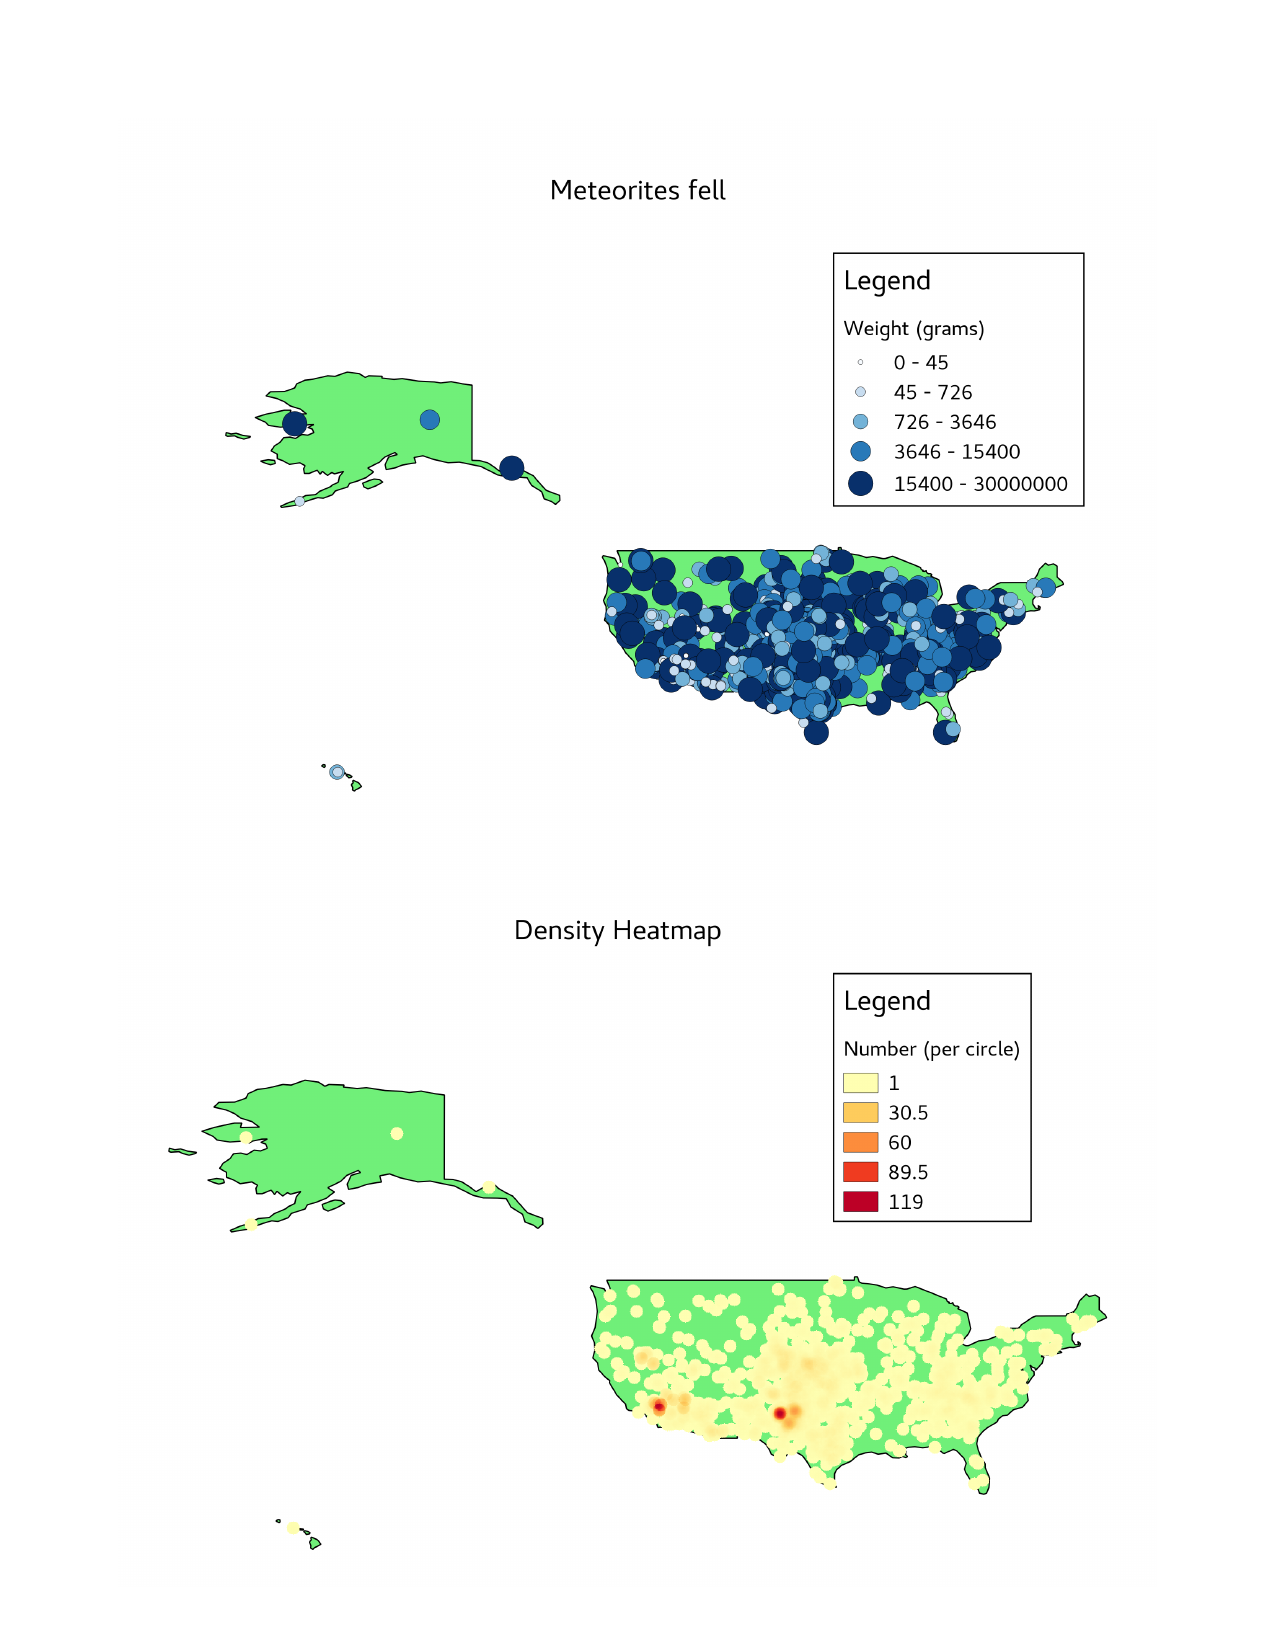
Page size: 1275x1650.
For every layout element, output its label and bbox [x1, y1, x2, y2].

picture [118, 118, 1157, 1587]
